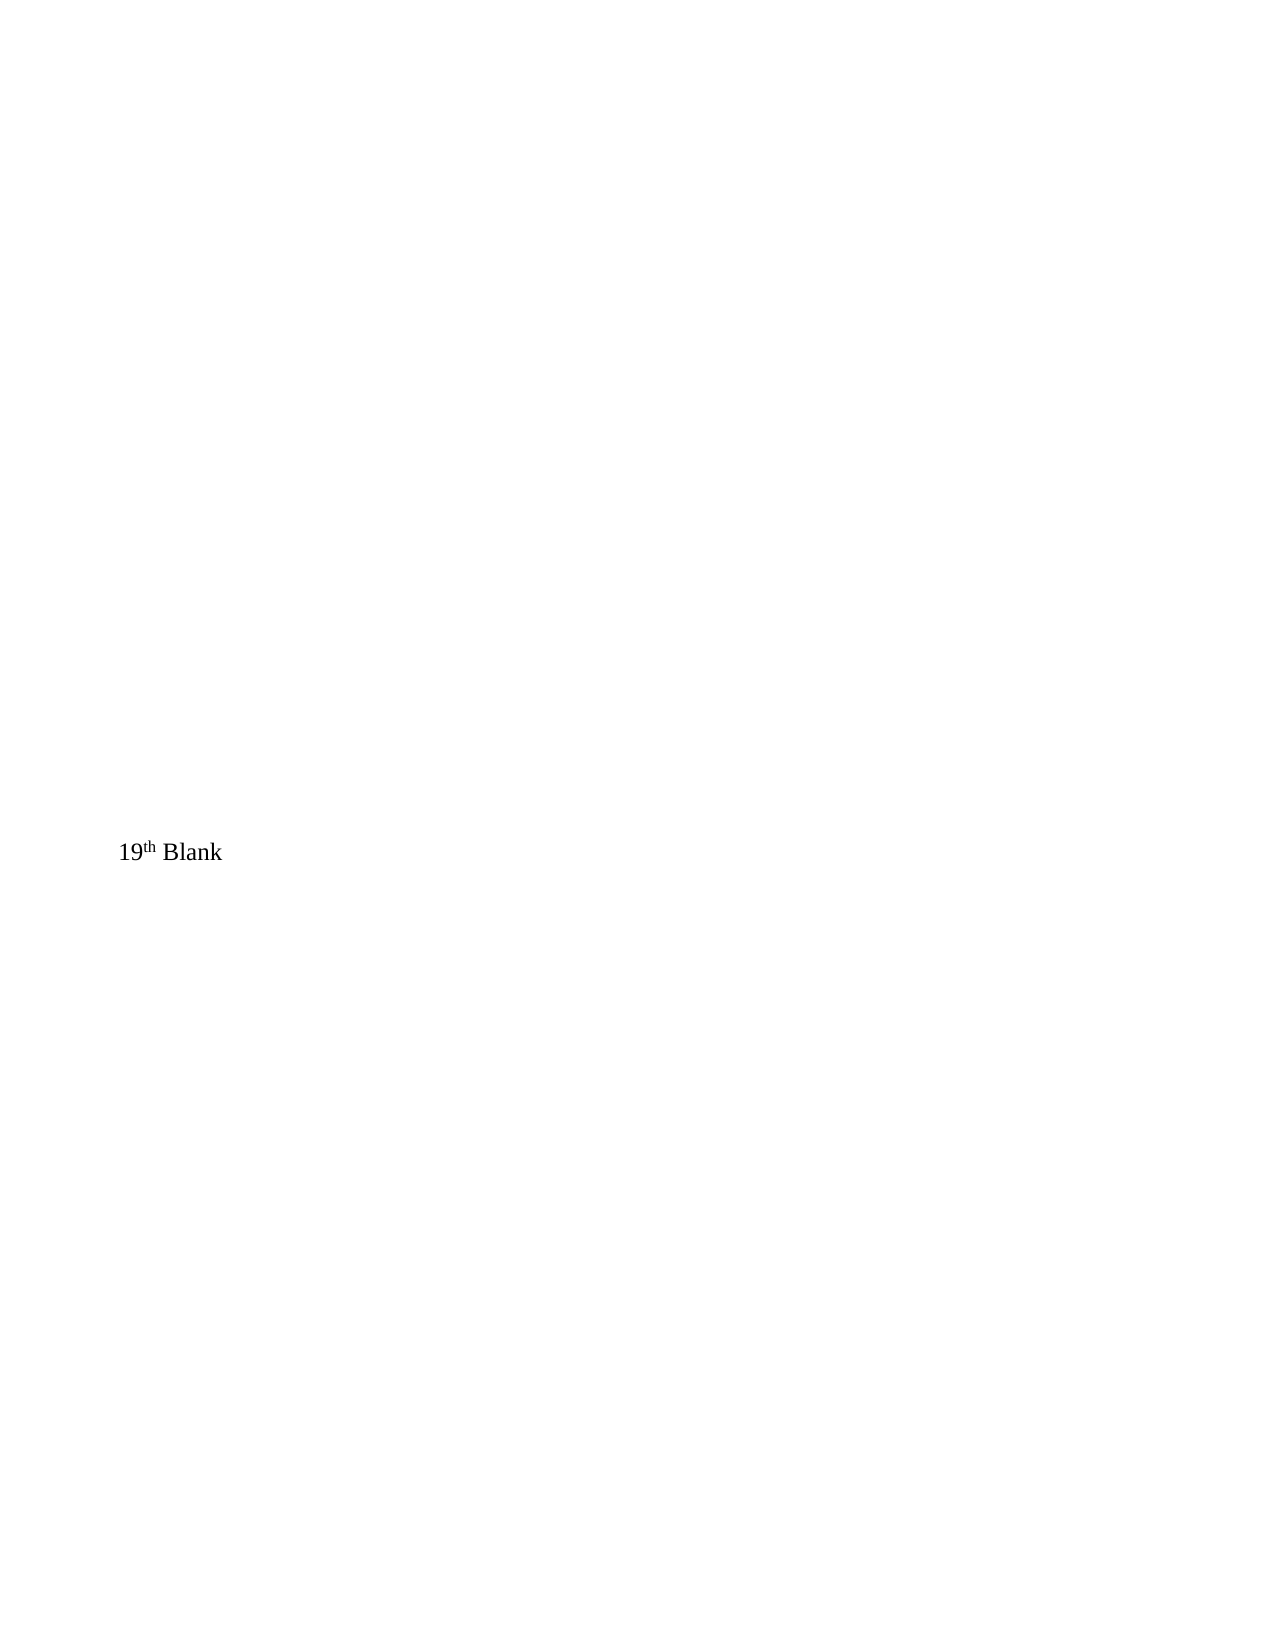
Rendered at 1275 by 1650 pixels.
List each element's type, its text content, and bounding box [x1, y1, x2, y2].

text 19th Blank [118, 837, 1157, 866]
